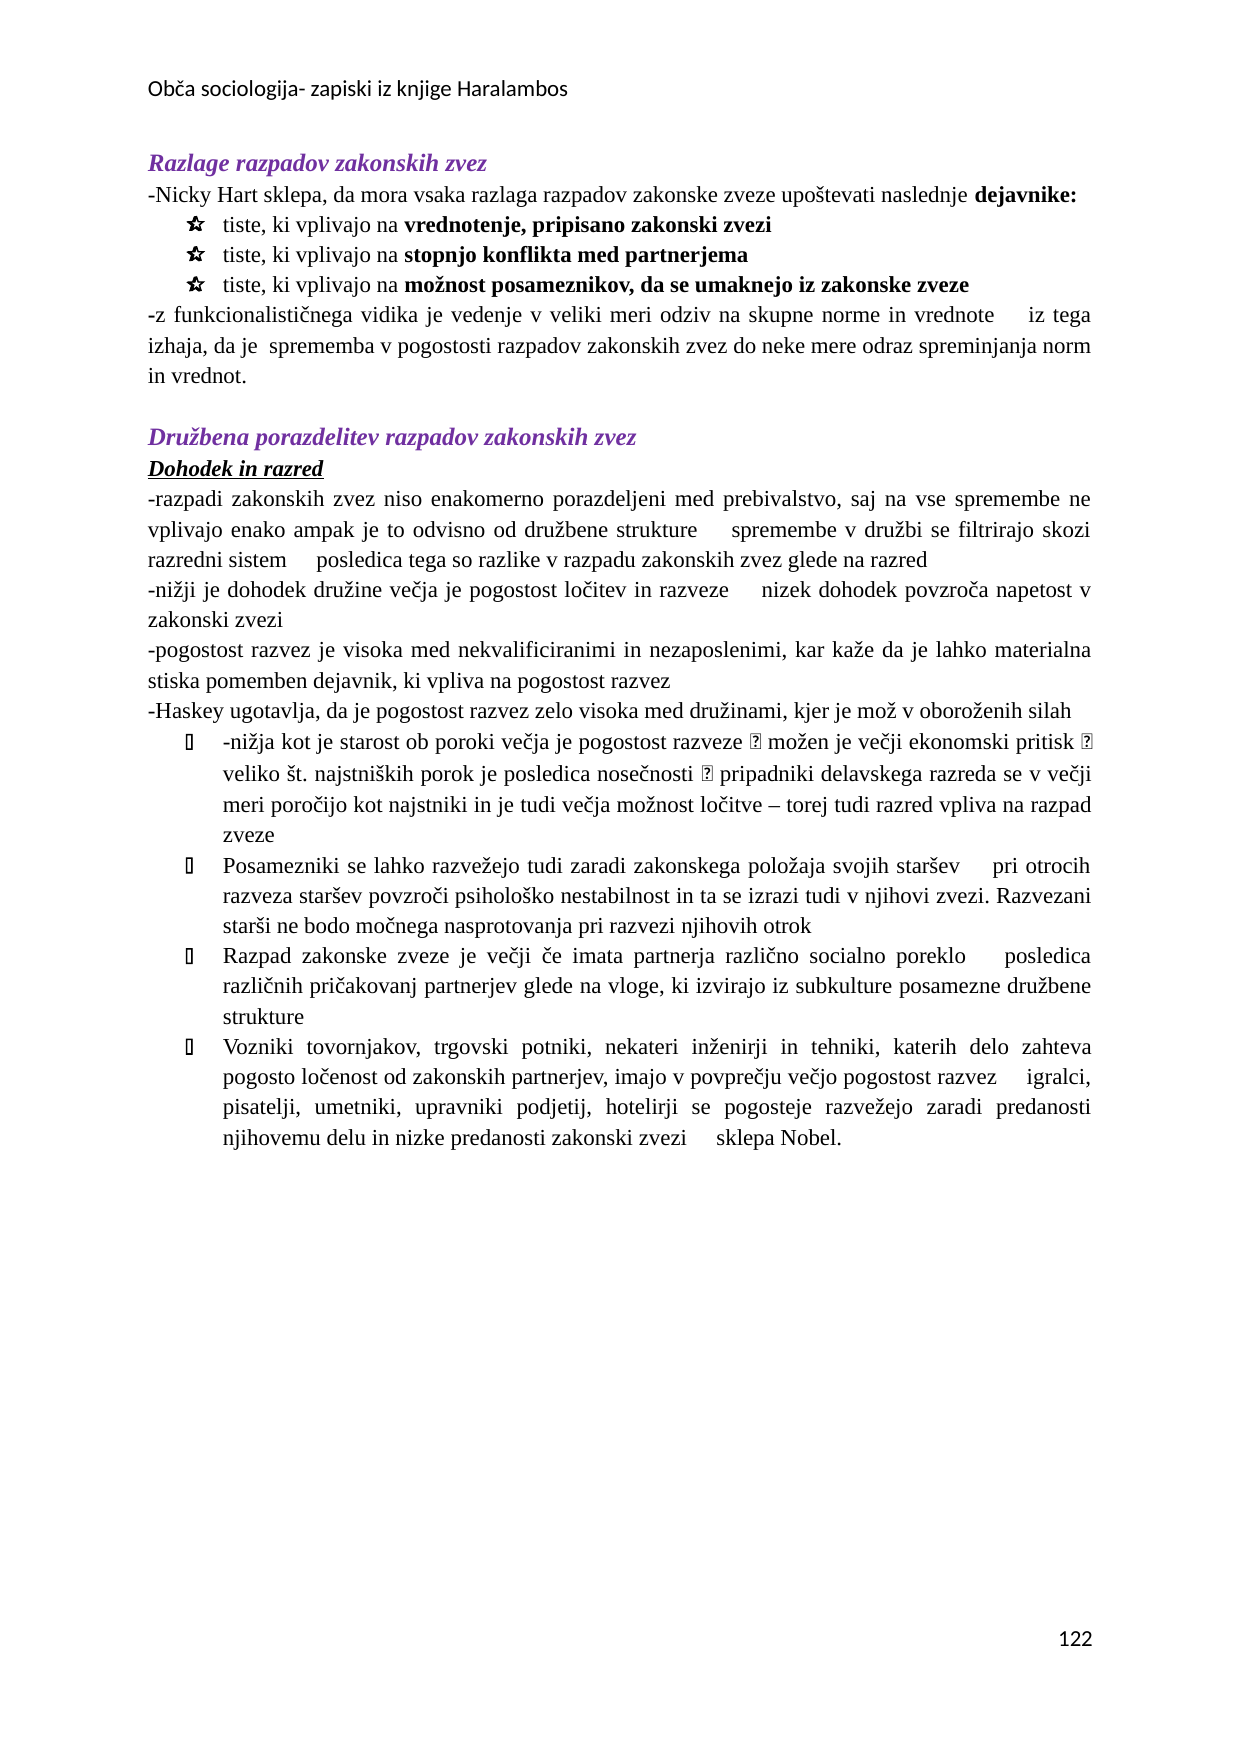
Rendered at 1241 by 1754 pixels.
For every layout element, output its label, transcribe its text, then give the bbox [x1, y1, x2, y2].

text Družbena porazdelitev razpadov zakonskih zvez [148, 422, 1093, 451]
list tiste, ki vplivajo na stopnjo konflikta med partnerjema [185, 241, 1093, 267]
list Razpad zakonske zveze je večji če imata partnerja različno socialno poreklo  posledica različnih pričakovanj partnerjev glede na vloge, ki izvirajo iz subkulture posamezne družbene strukture [185, 942, 1093, 1029]
list -nižja kot je starost ob poroki večja je pogostost razveze  možen je večji ekonomski pritisk  veliko št. najstniških porok je posledica nosečnosti  pripadniki delavskega razreda se v večji meri poročijo kot najstniki in je tudi večja možnost ločitve – torej tudi razred vpliva na razpad zveze [185, 727, 1093, 848]
text Dohodek in razred [148, 455, 1093, 482]
text -razpadi zakonskih zvez niso enakomerno porazdeljeni med prebivalstvo, saj na vse spremembe ne vplivajo enako ampak je to odvisno od družbene strukture  spremembe v družbi se filtrirajo skozi razredni sistem  posledica tega so razlike v razpadu zakonskih zvez glede na razred [148, 486, 1093, 572]
text -z funkcionalističnega vidika je vedenje v veliki meri odziv na skupne norme in vrednote  iz tega izhaja, da je sprememba v pogostosti razpadov zakonskih zvez do neke mere odraz spreminjanja norm in vrednot. [148, 301, 1093, 388]
text -Haskey ugotavlja, da je pogostost razvez zelo visoka med družinami, kjer je mož v oboroženih silah [148, 697, 1093, 723]
text Razlage razpadov zakonskih zvez [148, 148, 1093, 176]
text -Nicky Hart sklepa, da mora vsaka razlaga razpadov zakonske zveze upoštevati naslednje dejavnike: [148, 181, 1093, 207]
text -nižji je dohodek družine večja je pogostost ločitev in razveze  nizek dohodek povzroča napetost v zakonski zvezi [148, 576, 1093, 633]
list Posamezniki se lahko razvežejo tudi zaradi zakonskega položaja svojih staršev  pri otrocih razveza staršev povzroči psihološko nestabilnost in ta se izrazi tudi v njihovi zvezi. Razvezani starši ne bodo močnega nasprotovanja pri razvezi njihovih otrok [185, 852, 1093, 938]
list tiste, ki vplivajo na možnost posameznikov, da se umaknejo iz zakonske zveze [185, 271, 1093, 298]
list tiste, ki vplivajo na vrednotenje, pripisano zakonski zvezi [185, 211, 1093, 237]
list Vozniki tovornjakov, trgovski potniki, nekateri inženirji in tehniki, katerih delo zahteva pogosto ločenost od zakonskih partnerjev, imajo v povprečju večjo pogostost razvez  igralci, pisatelji, umetniki, upravniki podjetij, hotelirji se pogosteje razvežejo zaradi predanosti njihovemu delu in nizke predanosti zakonski zvezi  sklepa Nobel. [185, 1033, 1093, 1150]
text -pogostost razvez je visoka med nekvalificiranimi in nezaposlenimi, kar kaže da je lahko materialna stiska pomemben dejavnik, ki vpliva na pogostost razvez [148, 637, 1093, 693]
